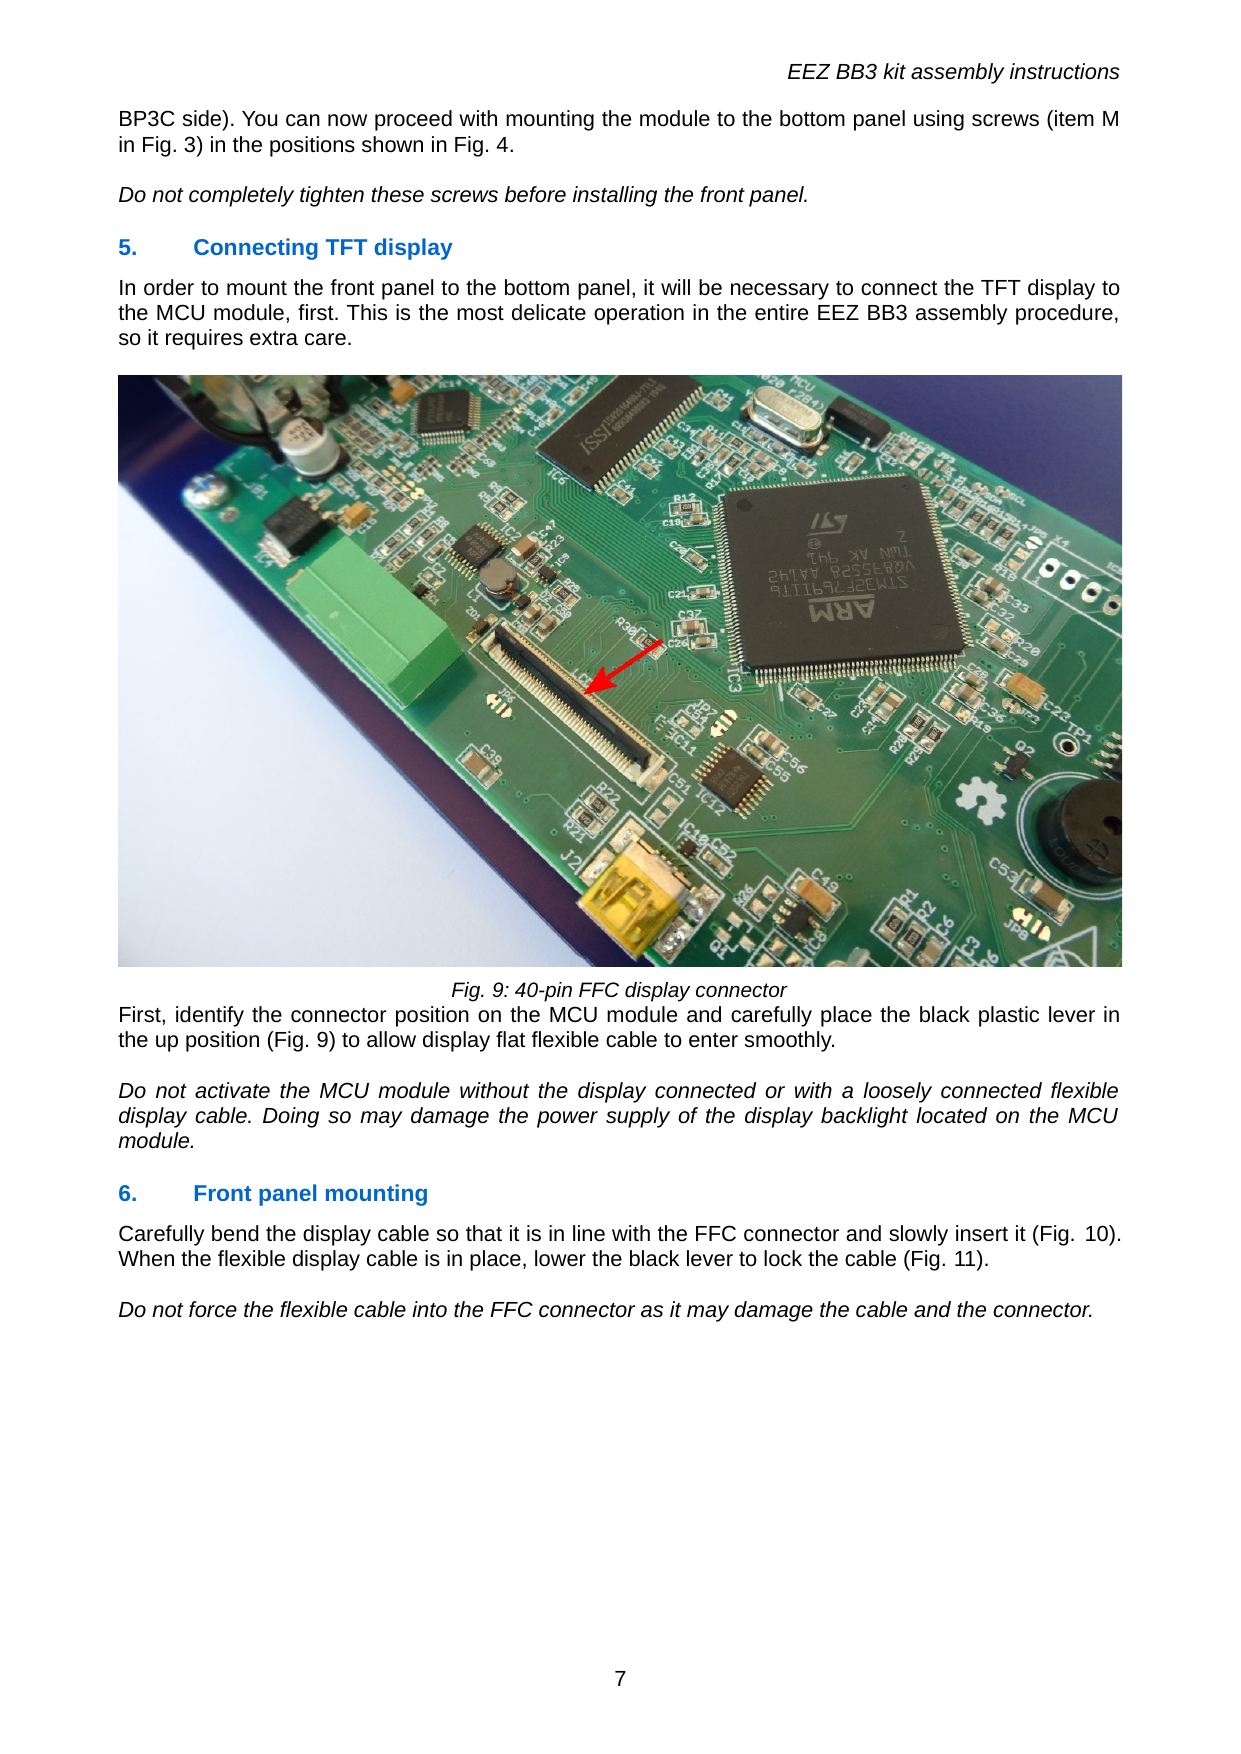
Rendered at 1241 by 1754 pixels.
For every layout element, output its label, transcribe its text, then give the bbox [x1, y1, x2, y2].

text Carefully bend the display cable so that it is in line with the FFC connector and slowly insert it (Fig. 10). When the flexible display cable is in place, lower the black lever to lock the cable (Fig. 11). [118, 1221, 1122, 1271]
text Do not activate the MCU module without the display connected or with a loosely connected flexible display cable. Doing so may damage the power supply of the display backlight located on the MCU module. [118, 1077, 1122, 1153]
subtitle Front panel mounting [118, 1180, 1122, 1206]
subtitle Connecting TFT display [118, 234, 1122, 260]
text First, identify the connector position on the MCU module and carefully place the black plastic lever in the up position (Fig. 9) to allow display flat flexible cable to enter smoothly. [118, 1002, 1122, 1052]
text BP3C side). You can now proceed with mounting the module to the bottom panel using screws (item M in Fig. 3) in the positions shown in Fig. 4. [118, 106, 1122, 157]
text Do not completely tighten these screws before installing the front panel. [118, 182, 1122, 207]
text In order to mount the front panel to the bottom panel, it will be necessary to connect the TFT display to the MCU module, first. This is the most delicate operation in the entire EEZ BB3 assembly procedure, so it requires extra care. [118, 275, 1122, 350]
picture [118, 375, 1123, 967]
text Do not force the flexible cable into the FFC connector as it may damage the cable and the connector. [118, 1296, 1122, 1322]
text Fig. : 40-pin FFC display connector [118, 967, 1122, 1002]
